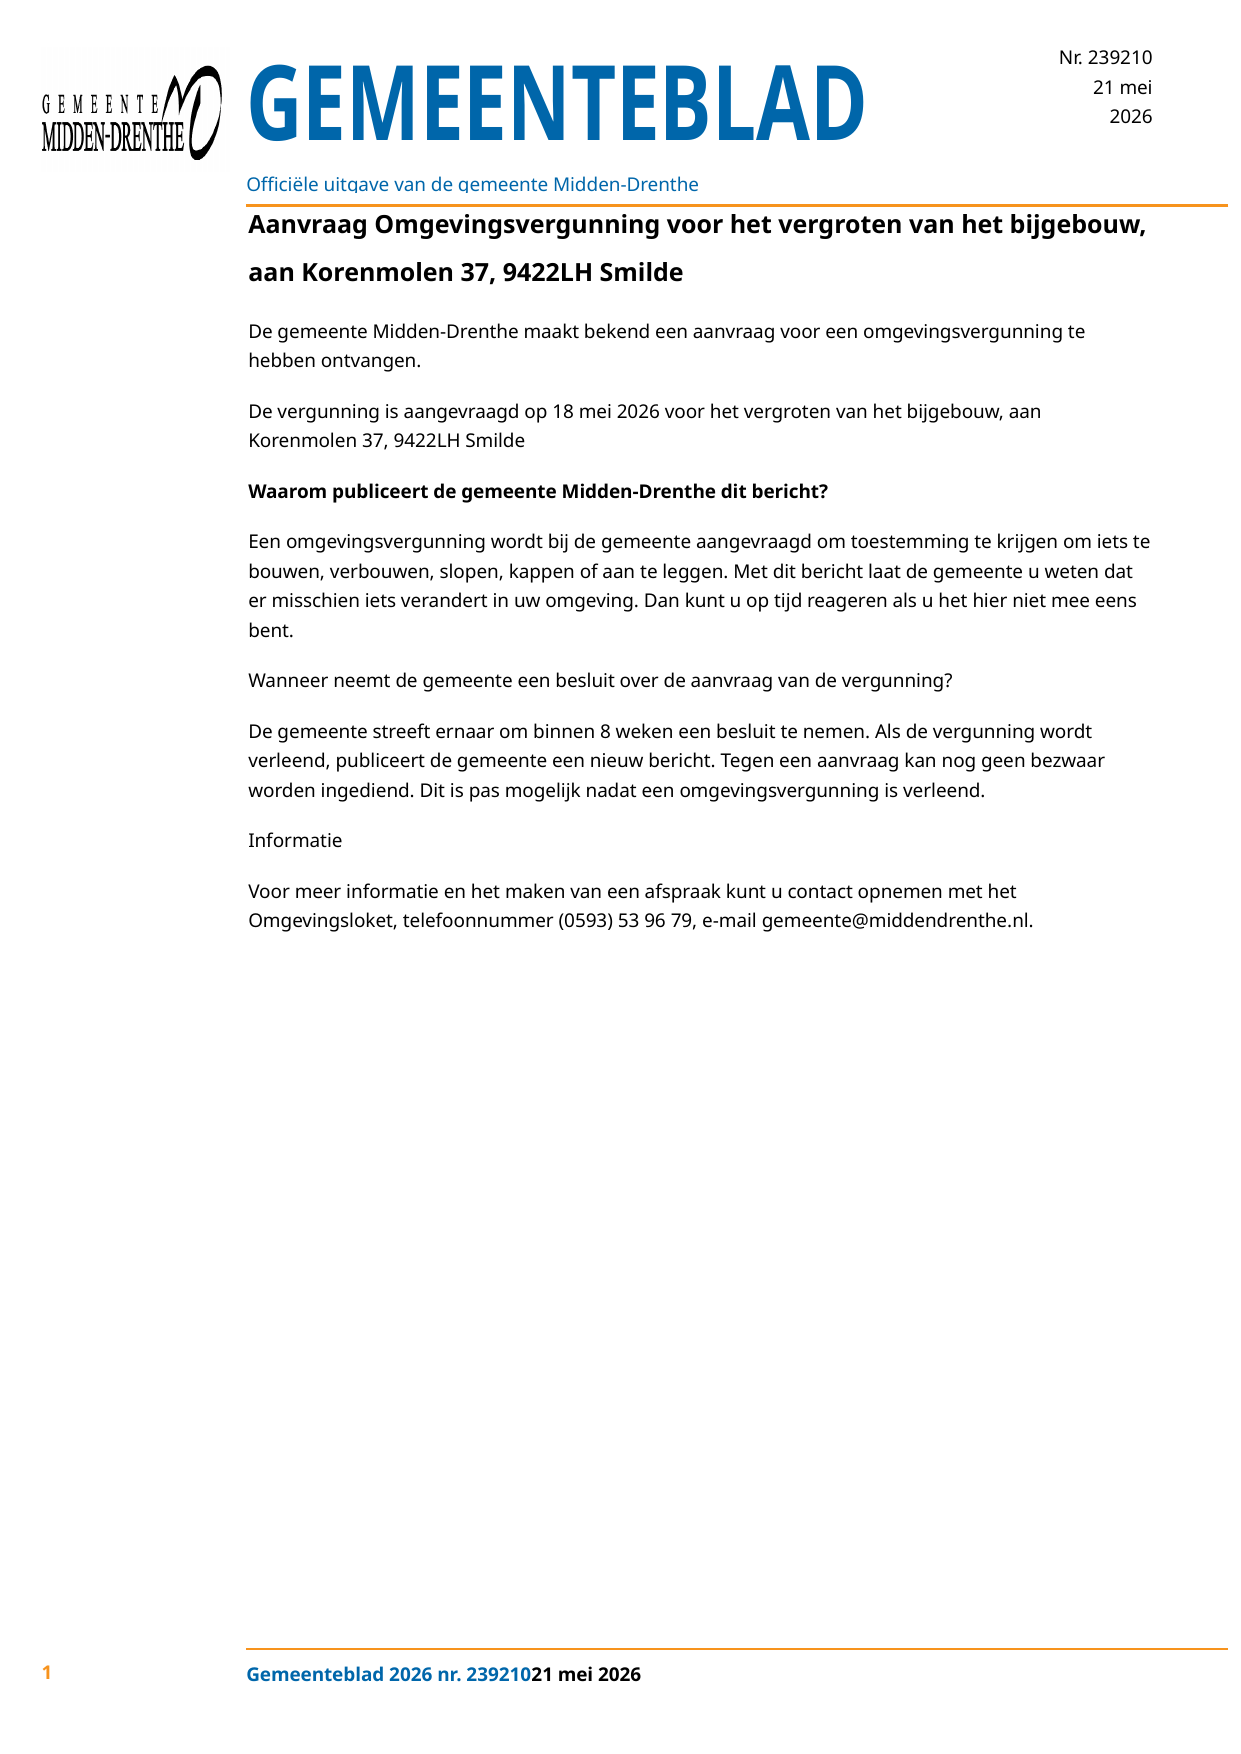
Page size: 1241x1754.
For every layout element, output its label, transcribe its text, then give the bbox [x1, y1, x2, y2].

text De gemeente Midden-Drenthe maakt bekend een aanvraag voor een omgevingsvergunning te hebben ontvangen. [248, 318, 1152, 373]
text Waarom publiceert de gemeente Midden-Drenthe dit bericht? [248, 478, 1152, 504]
text Een omgevingsvergunning wordt bij de gemeente aangevraagd om toestemming te krijgen om iets te bouwen, verbouwen, slopen, kappen of aan te leggen. Met dit bericht laat de gemeente u weten dat er misschien iets verandert in uw omgeving. Dan kunt u op tijd reageren als u het hier niet mee eens bent. [248, 528, 1152, 643]
text Aanvraag Omgevingsvergunning voor het vergroten van het bijgebouw, aan Korenmolen 37, 9422LH Smilde [248, 207, 1152, 288]
picture [41, 47, 231, 172]
text Informatie [248, 827, 1152, 853]
text De vergunning is aangevraagd op 18 mei 2026 voor het vergroten van het bijgebouw, aan Korenmolen 37, 9422LH Smilde [248, 398, 1152, 453]
text Voor meer informatie en het maken van een afspraak kunt u contact opnemen met het Omgevingsloket, telefoonnummer (0593) 53 96 79, e-mail gemeente@middendrenthe.nl. [248, 878, 1152, 933]
text Wanneer neemt de gemeente een besluit over de aanvraag van de vergunning? [248, 667, 1152, 693]
text De gemeente streeft ernaar om binnen 8 weken een besluit te nemen. Als de vergunning wordt verleend, publiceert de gemeente een nieuw bericht. Tegen een aanvraag kan nog geen bezwaar worden ingediend. Dit is pas mogelijk nadat een omgevingsvergunning is verleend. [248, 718, 1152, 803]
